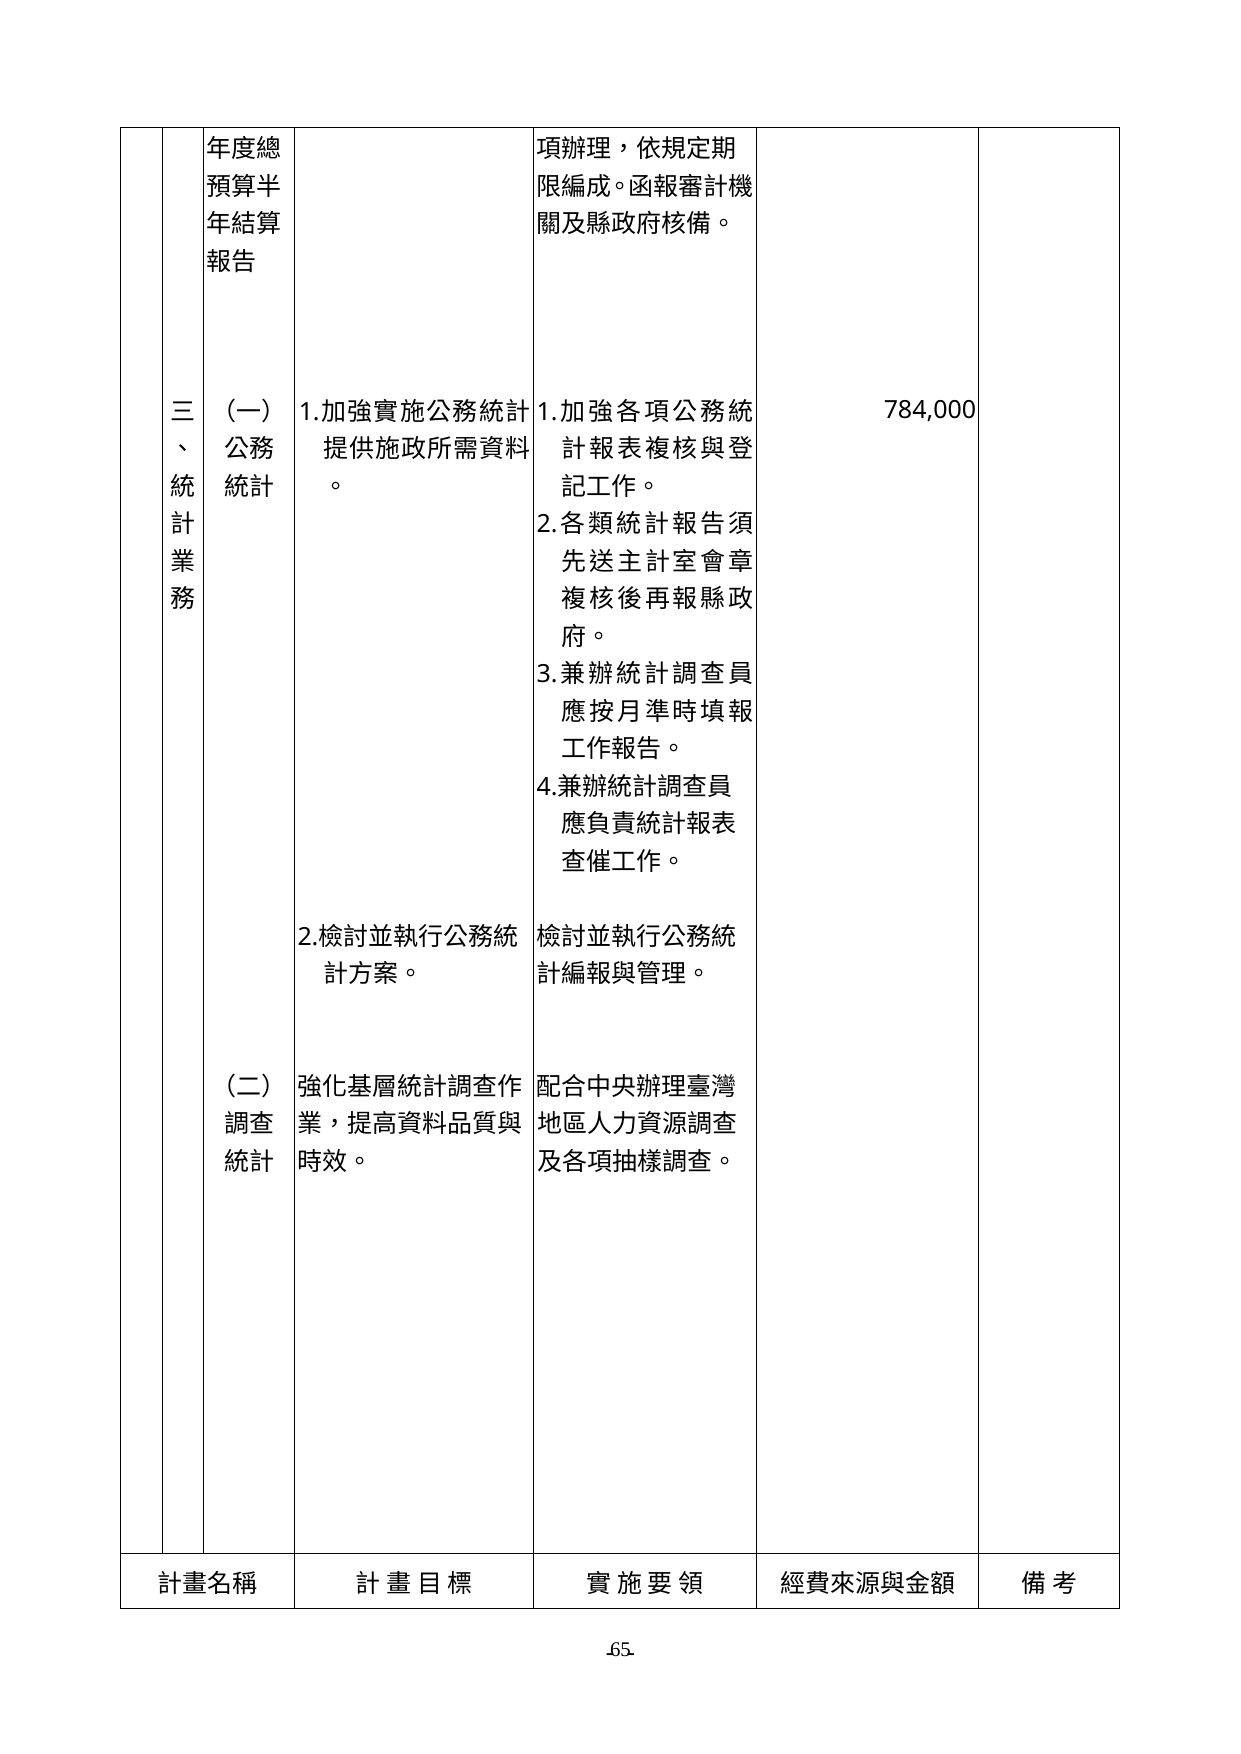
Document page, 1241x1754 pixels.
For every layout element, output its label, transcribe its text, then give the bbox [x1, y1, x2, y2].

table_cell 實 施 要 領 [534, 1554, 756, 1608]
table_cell 1.加強實施公務統計提供施政所需資料。 2.檢討並執行公務統計方案。 強化基層統計調查作業，提高資料品質與時效。 [295, 128, 533, 1553]
table_cell 項辦理，依規定期限編成。函報審計機關及縣政府核備。 1.加強各項公務統計報表複核與登記工作。 2.各類統計報告須先送主計室會章複核後再報縣政府。 3.兼辦統計調查員應按月準時填報工作報告。 4.兼辦統計調查員應負責統計報表查催工作。 檢討並執行公務統計編報與管理。 配合中央辦理臺灣地區人力資源調查及各項抽樣調查。 [534, 128, 756, 1553]
table_cell [121, 128, 162, 1553]
table_cell 年度總預算半年結算報告 （一）公務 統計 （二）調查 統計 [204, 128, 294, 1553]
table_cell 計 畫 目 標 [295, 1554, 533, 1608]
table_cell 784,000 [757, 128, 978, 1553]
table_cell 經費來源與金額 [757, 1554, 978, 1608]
table_cell 三 、 統 計 業 務 [163, 128, 203, 1553]
table_cell [979, 128, 1119, 1553]
table_cell 計畫名稱 [121, 1554, 294, 1608]
table_cell 備 考 [979, 1554, 1119, 1608]
